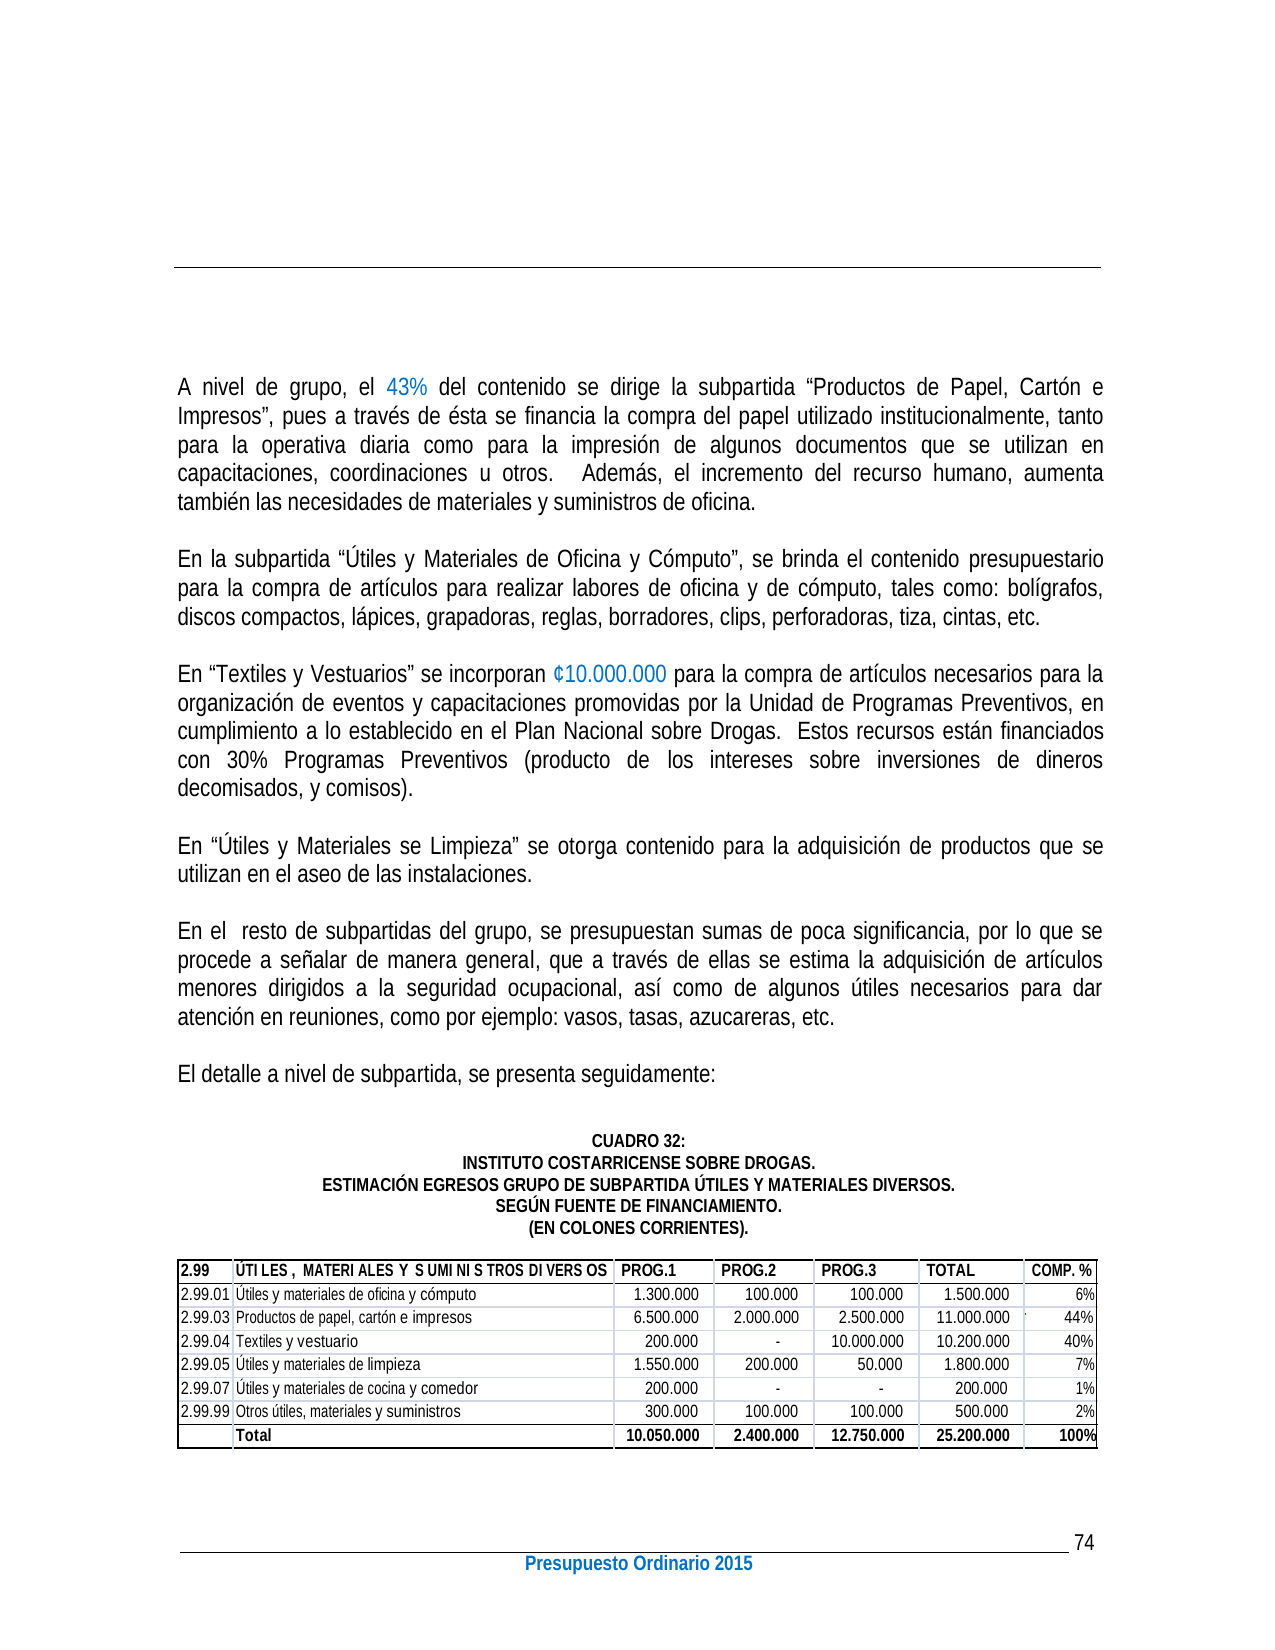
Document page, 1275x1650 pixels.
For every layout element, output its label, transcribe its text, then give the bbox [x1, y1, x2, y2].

table_cell - [715, 1331, 813, 1353]
table_cell 11.000.000 [920, 1308, 1023, 1329]
text CUADRO 32: [587, 1130, 690, 1152]
table_cell Útiles y materiales de cocina y comedor [234, 1378, 613, 1400]
table_header TOTAL [920, 1261, 1023, 1283]
table_cell 300.000 [615, 1402, 713, 1423]
table_cell 50.000 [815, 1355, 918, 1377]
table_header PROG.3 [815, 1261, 918, 1283]
text A nivel de grupo, el 43% del contenido se dirige la subpartida “Productos de Papel, Cartón e Impresos”, pues a través de ésta se financia la compra del papel utilizado institucionalmente, tanto para la operativa diaria como para la impresión de algunos documentos que se utilizan en capacitaciones, coordinaciones u otros. Además, el incremento del recurso humano, aumenta también las necesidades de materiales y suministros de oficina. [177, 372, 1104, 516]
table_cell 6% [1025, 1284, 1096, 1306]
table_cell 1.550.000 [615, 1355, 713, 1377]
table_cell Útiles y materiales de oficina y cómputo [234, 1284, 613, 1306]
table_cell 10.050.000 [615, 1425, 713, 1447]
table_cell 2.500.000 [815, 1308, 918, 1329]
table_header COMP. % [1025, 1261, 1096, 1283]
table_cell 200.000 [920, 1378, 1023, 1400]
table_cell 2% [1025, 1402, 1096, 1423]
table_cell 2.99.03 [179, 1308, 232, 1329]
table_cell 10.000.000 [815, 1331, 918, 1353]
table_cell 6.500.000 [615, 1308, 713, 1329]
table_cell 1% [1025, 1378, 1096, 1400]
table_cell 2.99.99 [179, 1402, 232, 1423]
table_cell 1.800.000 [920, 1355, 1023, 1377]
table_cell 1.300.000 [615, 1284, 713, 1306]
text El detalle a nivel de subpartida, se presenta seguidamente: [177, 1059, 721, 1088]
text ESTIMACIÓN EGRESOS GRUPO DE SUBPARTIDA ÚTILES Y MATERIALES DIVERSOS. [317, 1173, 960, 1195]
table_cell [179, 1425, 232, 1447]
table_cell 500.000 [920, 1402, 1023, 1423]
text SEGÚN FUENTE DE FINANCIAMIENTO. (EN COLONES CORRIENTES). [492, 1195, 785, 1238]
text En la subpartida “Útiles y Materiales de Oficina y Cómputo”, se brinda el contenido presupuestario para la compra de artículos para realizar labores de oficina y de cómputo, tales como: bolígrafos, discos compactos, lápices, grapadoras, reglas, borradores, clips, perforadoras, tiza, cintas, etc. [177, 544, 1104, 630]
table_cell 2.99.01 [179, 1284, 232, 1306]
table_cell 2.400.000 [715, 1425, 813, 1447]
table_cell 25.200.000 [920, 1425, 1023, 1447]
table_cell 2.000.000 [715, 1308, 813, 1329]
table_cell 12.750.000 [815, 1425, 918, 1447]
table_cell 44% [1025, 1308, 1096, 1329]
table_cell 1.500.000 [920, 1284, 1023, 1306]
table_cell 200.000 [615, 1378, 713, 1400]
table_cell 7% [1025, 1355, 1096, 1377]
table_header 2.99 [179, 1261, 232, 1283]
table_cell 200.000 [615, 1331, 713, 1353]
table_cell Textiles y vestuario [234, 1331, 613, 1353]
table_cell 10.200.000 [920, 1331, 1023, 1353]
table_cell 100.000 [715, 1402, 813, 1423]
text En “Útiles y Materiales se Limpieza” se otorga contenido para la adquisición de productos que se utilizan en el aseo de las instalaciones. [177, 831, 1104, 888]
table_cell 40% [1025, 1331, 1096, 1353]
table_cell Otros útiles, materiales y suministros [234, 1402, 613, 1423]
table_header PROG.2 [715, 1261, 813, 1283]
table_header PROG.1 [615, 1261, 713, 1283]
table_cell 2.99.07 [179, 1378, 232, 1400]
table_cell 100% [1025, 1425, 1096, 1447]
text En “Textiles y Vestuarios” se incorporan ¢10.000.000 para la compra de artículos necesarios para la organización de eventos y capacitaciones promovidas por la Unidad de Programas Preventivos, en cumplimiento a lo establecido en el Plan Nacional sobre Drogas. Estos recursos están financiados con 30% Programas Preventivos (producto de los intereses sobre inversiones de dineros decomisados, y comisos). [177, 659, 1104, 802]
table_cell 200.000 [715, 1355, 813, 1377]
text INSTITUTO COSTARRICENSE SOBRE DROGAS. [457, 1152, 820, 1173]
text En el resto de subpartidas del grupo, se presupuestan sumas de poca significancia, por lo que se procede a señalar de manera general, que a través de ellas se estima la adquisición de artículos menores dirigidos a la seguridad ocupacional, así como de algunos útiles necesarios para dar atención en reuniones, como por ejemplo: vasos, tasas, azucareras, etc. [177, 917, 1104, 1030]
table_cell 2.99.05 [179, 1355, 232, 1377]
table_cell - [715, 1378, 813, 1400]
table_cell - [815, 1378, 918, 1400]
table_header ÚTI LES , MATERI ALES Y S UMI NI S TROS DI VERS OS [234, 1261, 613, 1283]
table_cell Productos de papel, cartón e impresos [234, 1308, 613, 1329]
table_cell Útiles y materiales de limpieza [234, 1355, 613, 1377]
table_cell 100.000 [715, 1284, 813, 1306]
table_cell 2.99.04 [179, 1331, 232, 1353]
table_cell 100.000 [815, 1402, 918, 1423]
table_cell 100.000 [815, 1284, 918, 1306]
table_cell Total [234, 1425, 613, 1447]
